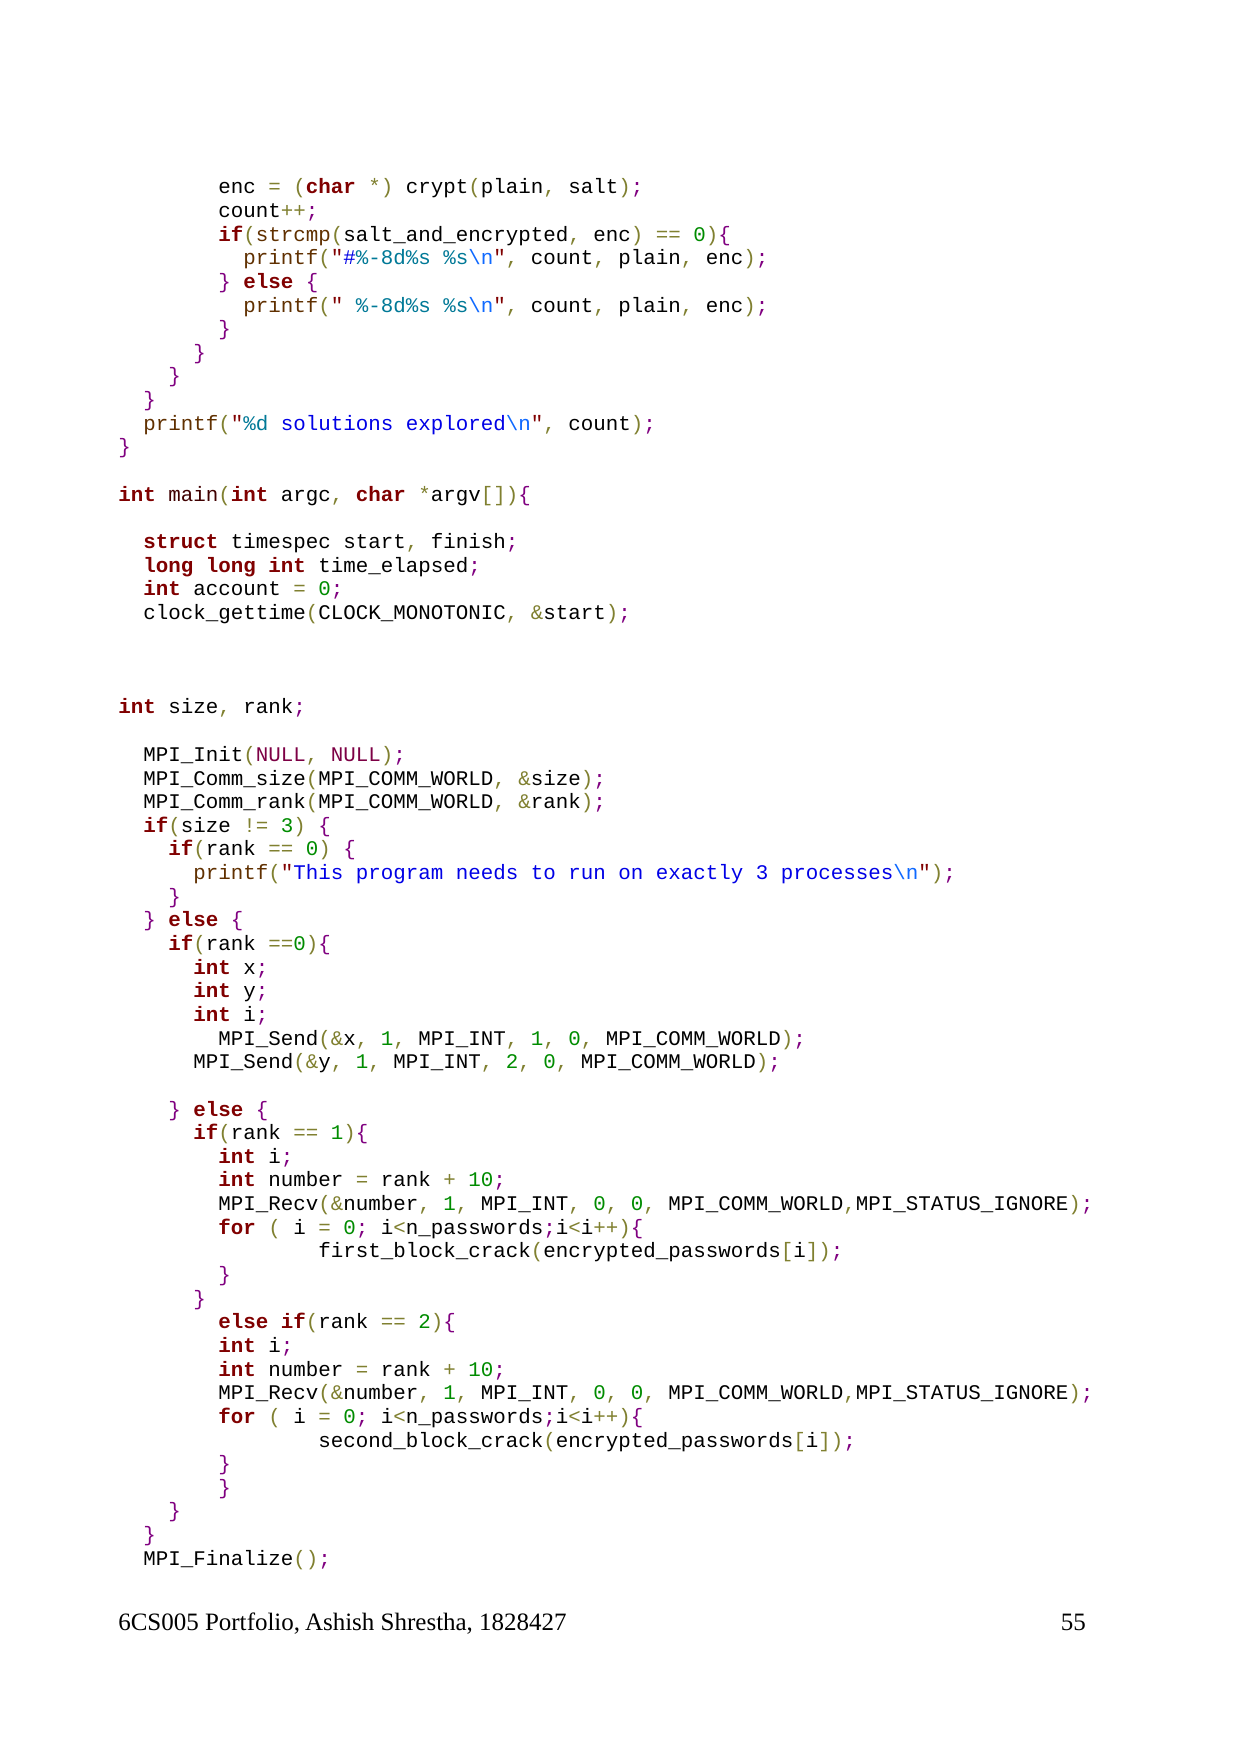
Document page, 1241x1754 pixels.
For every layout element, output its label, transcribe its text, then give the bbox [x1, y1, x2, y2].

text } [118, 1477, 1122, 1501]
text for ( i = 0; i<n_passwords;i<i++){ [118, 1217, 1122, 1240]
text else if(rank == 2){ [118, 1311, 1122, 1335]
text struct timespec start, finish; [118, 531, 1122, 555]
text } else { [118, 1098, 1122, 1122]
text } [118, 1264, 1122, 1288]
text MPI_Init(NULL, NULL); [118, 744, 1122, 767]
text int x; [118, 957, 1122, 980]
text long long int time_elapsed; [118, 555, 1122, 578]
text } [118, 886, 1122, 909]
text } [118, 366, 1122, 389]
text printf("%d solutions explored\n", count); [118, 413, 1122, 436]
text } [118, 436, 1122, 460]
text } [118, 342, 1122, 366]
text MPI_Send(&y, 1, MPI_INT, 2, 0, MPI_COMM_WORLD); [118, 1051, 1122, 1075]
text first_block_crack(encrypted_passwords[i]); [118, 1240, 1122, 1264]
text second_block_crack(encrypted_passwords[i]); [118, 1429, 1122, 1453]
text printf(" %-8d%s %s\n", count, plain, enc); [118, 294, 1122, 318]
text MPI_Comm_size(MPI_COMM_WORLD, &size); [118, 767, 1122, 791]
text int number = rank + 10; [118, 1169, 1122, 1193]
text } else { [118, 909, 1122, 933]
text int size, rank; [118, 697, 1122, 720]
text clock_gettime(CLOCK_MONOTONIC, &start); [118, 602, 1122, 626]
text int i; [118, 1335, 1122, 1359]
text MPI_Recv(&number, 1, MPI_INT, 0, 0, MPI_COMM_WORLD,MPI_STATUS_IGNORE); [118, 1382, 1122, 1406]
text if(rank ==0){ [118, 933, 1122, 957]
text } [118, 1453, 1122, 1477]
text printf("This program needs to run on exactly 3 processes\n"); [118, 862, 1122, 886]
text int number = rank + 10; [118, 1359, 1122, 1382]
text if(rank == 1){ [118, 1122, 1122, 1146]
text int account = 0; [118, 578, 1122, 602]
text MPI_Send(&x, 1, MPI_INT, 1, 0, MPI_COMM_WORLD); [118, 1028, 1122, 1051]
text for ( i = 0; i<n_passwords;i<i++){ [118, 1406, 1122, 1429]
text } [118, 1288, 1122, 1311]
text MPI_Comm_rank(MPI_COMM_WORLD, &rank); [118, 791, 1122, 815]
text count++; [118, 200, 1122, 224]
text if(size != 3) { [118, 815, 1122, 838]
text MPI_Recv(&number, 1, MPI_INT, 0, 0, MPI_COMM_WORLD,MPI_STATUS_IGNORE); [118, 1193, 1122, 1217]
text if(strcmp(salt_and_encrypted, enc) == 0){ [118, 224, 1122, 247]
text printf("#%-8d%s %s\n", count, plain, enc); [118, 247, 1122, 271]
text MPI_Finalize(); [118, 1548, 1122, 1571]
text } [118, 1524, 1122, 1548]
text } [118, 389, 1122, 413]
text } else { [118, 271, 1122, 294]
text } [118, 1501, 1122, 1524]
text int i; [118, 1146, 1122, 1169]
text int main(int argc, char *argv[]){ [118, 484, 1122, 507]
text int i; [118, 1004, 1122, 1028]
text } [118, 318, 1122, 342]
text int y; [118, 980, 1122, 1004]
text if(rank == 0) { [118, 838, 1122, 862]
text enc = (char *) crypt(plain, salt); [118, 176, 1122, 200]
